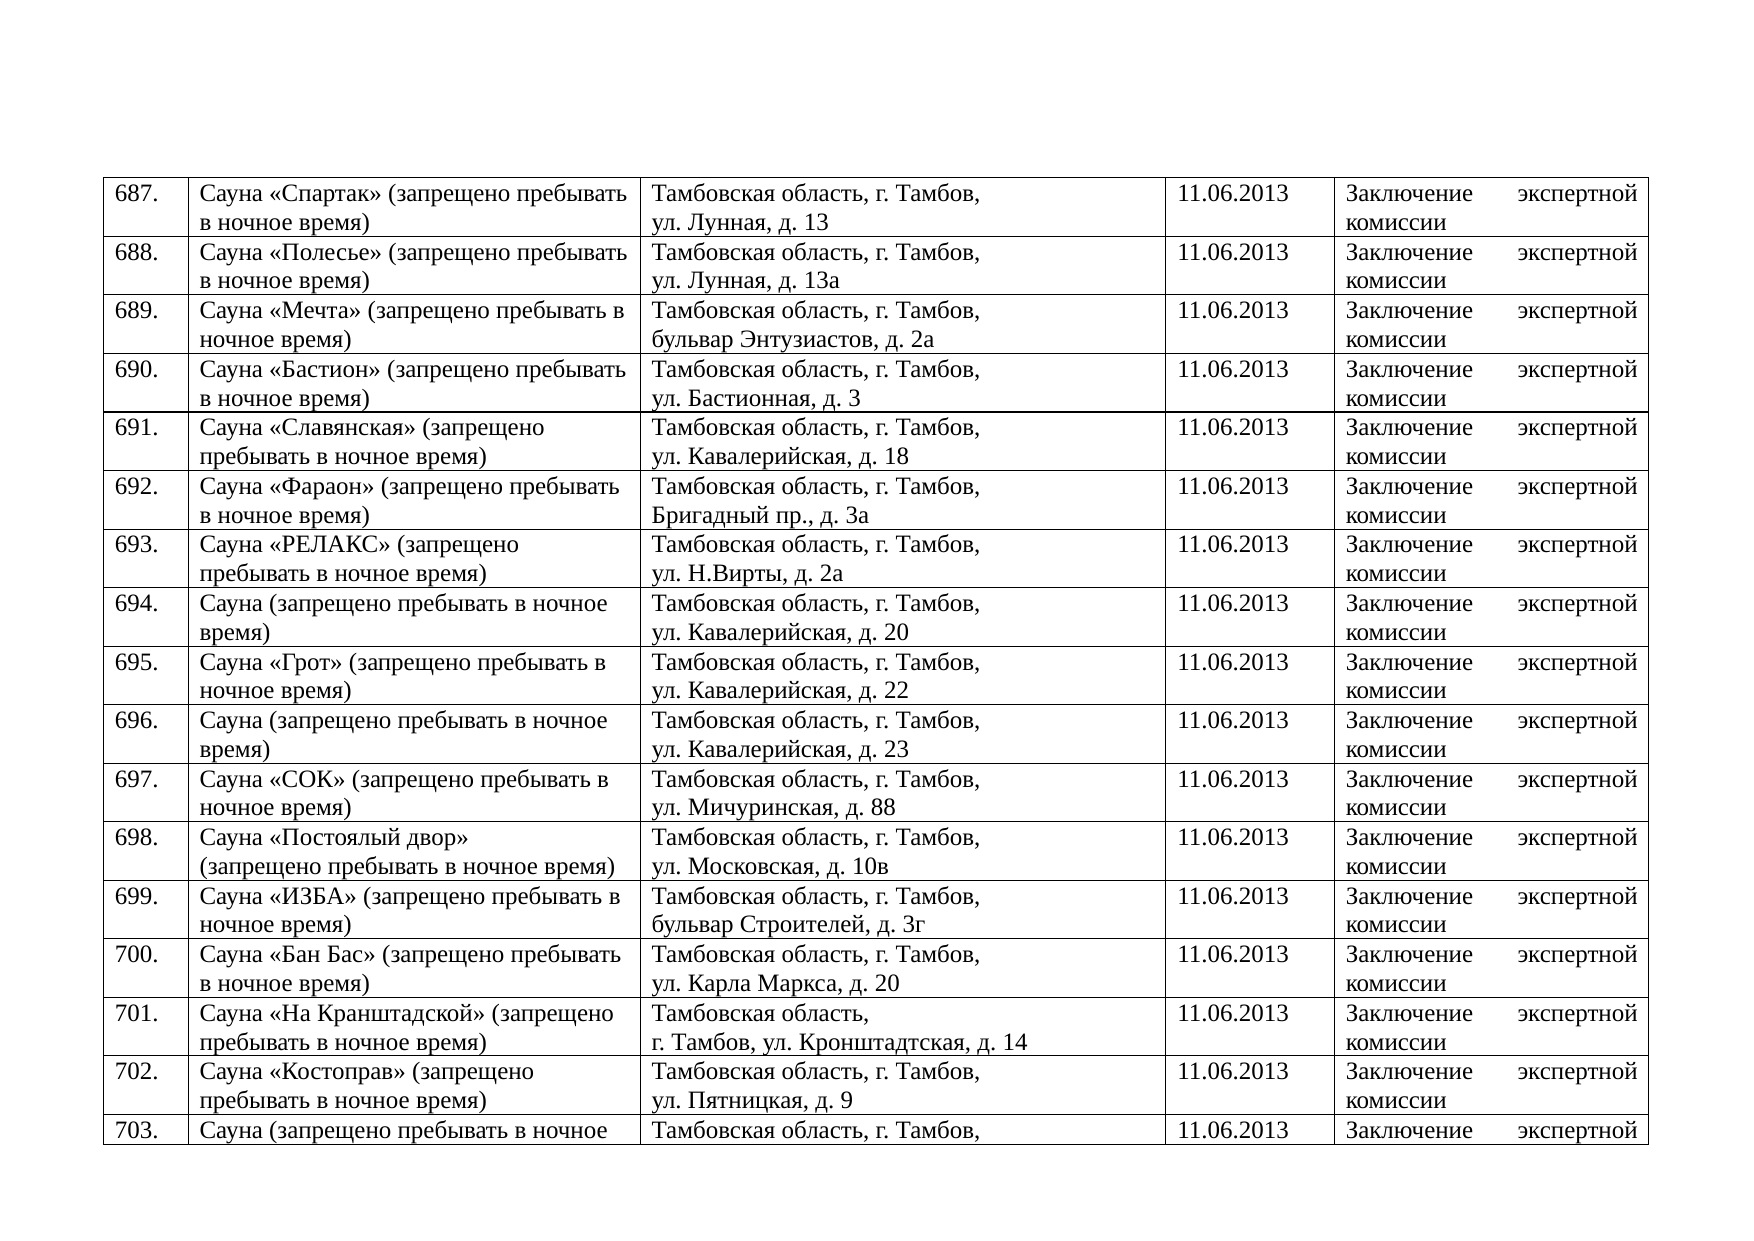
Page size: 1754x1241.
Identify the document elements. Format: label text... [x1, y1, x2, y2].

table_cell Тамбовская область, г. Тамбов, ул. Карла Маркса, д. 20 [641, 939, 1165, 997]
table_cell 11.06.2013 [1166, 998, 1334, 1055]
table_cell 11.06.2013 [1166, 1056, 1334, 1114]
table_cell 11.06.2013 [1166, 237, 1334, 294]
table_cell 11.06.2013 [1166, 178, 1334, 236]
table_cell Сауна «Славянская» (запрещено пребывать в ночное время) [189, 413, 640, 470]
table_cell [104, 295, 188, 353]
table_cell [104, 530, 188, 587]
table_cell [104, 764, 188, 821]
table_cell Заключение экспертной комиссии [1335, 413, 1648, 470]
table_cell Тамбовская область, г. Тамбов, Бригадный пр., д. 3а [641, 471, 1165, 528]
table_cell [104, 471, 188, 528]
table_cell [104, 1115, 188, 1144]
table_cell Сауна (запрещено пребывать в ночное время) [189, 705, 640, 763]
table_cell 11.06.2013 [1166, 939, 1334, 997]
table_cell Тамбовская область, г. Тамбов, ул. Московская, д. 10в [641, 822, 1165, 880]
table_cell Заключение экспертной комиссии [1335, 178, 1648, 236]
table_cell Сауна «Спартак» (запрещено пребывать в ночное время) [189, 178, 640, 236]
table_cell Заключение экспертной комиссии [1335, 1056, 1648, 1114]
table_cell Сауна «На Кранштадской» (запрещено пребывать в ночное время) [189, 998, 640, 1055]
table_cell [104, 998, 188, 1055]
table_cell [104, 939, 188, 997]
table_cell Тамбовская область, г. Тамбов, бульвар Строителей, д. 3г [641, 881, 1165, 938]
table_cell Сауна «ИЗБА» (запрещено пребывать в ночное время) [189, 881, 640, 938]
table_cell Тамбовская область, г. Тамбов, ул. Кавалерийская, д. 18 [641, 413, 1165, 470]
table_cell Тамбовская область, г. Тамбов, ул. Кавалерийская, д. 23 [641, 705, 1165, 763]
table_cell Тамбовская область, г. Тамбов, ул. Н.Вирты, д. 2а [641, 530, 1165, 587]
table_cell Сауна «Постоялый двор» (запрещено пребывать в ночное время) [189, 822, 640, 880]
table_cell [104, 705, 188, 763]
table_cell Тамбовская область, г. Тамбов, ул. Мичуринская, д. 88 [641, 764, 1165, 821]
table_cell 11.06.2013 [1166, 413, 1334, 470]
table_cell Тамбовская область, г. Тамбов, ул. Лунная, д. 13 [641, 178, 1165, 236]
table_cell Заключение экспертной комиссии [1335, 295, 1648, 353]
table_cell Тамбовская область, г. Тамбов, ул. Кавалерийская, д. 22 [641, 647, 1165, 704]
table_cell Сауна «Мечта» (запрещено пребывать в ночное время) [189, 295, 640, 353]
table_cell 11.06.2013 [1166, 354, 1334, 411]
table_cell [104, 588, 188, 646]
table_cell Заключение экспертной комиссии [1335, 647, 1648, 704]
table_cell [104, 237, 188, 294]
table_cell Сауна «РЕЛАКС» (запрещено пребывать в ночное время) [189, 530, 640, 587]
table_cell 11.06.2013 [1166, 295, 1334, 353]
table_cell Заключение экспертной комиссии [1335, 822, 1648, 880]
table_cell Тамбовская область, г. Тамбов, ул. Кронштадтская, д. 14 [641, 998, 1165, 1055]
table_cell Тамбовская область, г. Тамбов, ул. Бастионная, д. 3 [641, 354, 1165, 411]
table_cell Сауна «Костоправ» (запрещено пребывать в ночное время) [189, 1056, 640, 1114]
table_cell Заключение экспертной комиссии [1335, 705, 1648, 763]
table_cell [104, 178, 188, 236]
table_cell Сауна «Бастион» (запрещено пребывать в ночное время) [189, 354, 640, 411]
table_cell 11.06.2013 [1166, 705, 1334, 763]
table_cell Заключение экспертной комиссии [1335, 588, 1648, 646]
table_cell [104, 413, 188, 470]
table_cell [104, 822, 188, 880]
table_cell Тамбовская область, г. Тамбов, ул. Кавалерийская, д. 20 [641, 588, 1165, 646]
table_cell 11.06.2013 [1166, 881, 1334, 938]
table_cell Сауна (запрещено пребывать в ночное [189, 1115, 640, 1144]
table_cell 11.06.2013 [1166, 530, 1334, 587]
table_cell Заключение экспертной комиссии [1335, 237, 1648, 294]
table_cell Заключение экспертной комиссии [1335, 998, 1648, 1055]
table_cell Тамбовская область, г. Тамбов, [641, 1115, 1165, 1144]
table_cell 11.06.2013 [1166, 764, 1334, 821]
table_cell [104, 881, 188, 938]
table_cell Тамбовская область, г. Тамбов, ул. Пятницкая, д. 9 [641, 1056, 1165, 1114]
table_cell Сауна «Полесье» (запрещено пребывать в ночное время) [189, 237, 640, 294]
table_cell Заключение экспертной [1335, 1115, 1648, 1144]
table_cell Заключение экспертной комиссии [1335, 471, 1648, 528]
table_cell Заключение экспертной комиссии [1335, 881, 1648, 938]
table_cell Сауна «Грот» (запрещено пребывать в ночное время) [189, 647, 640, 704]
table_cell Сауна «СОК» (запрещено пребывать в ночное время) [189, 764, 640, 821]
table_cell Сауна «Фараон» (запрещено пребывать в ночное время) [189, 471, 640, 528]
table_cell 11.06.2013 [1166, 822, 1334, 880]
table_cell Заключение экспертной комиссии [1335, 530, 1648, 587]
table_cell 11.06.2013 [1166, 471, 1334, 528]
table_cell Заключение экспертной комиссии [1335, 939, 1648, 997]
table_cell Сауна (запрещено пребывать в ночное время) [189, 588, 640, 646]
table_cell Тамбовская область, г. Тамбов, бульвар Энтузиастов, д. 2а [641, 295, 1165, 353]
table_cell 11.06.2013 [1166, 1115, 1334, 1144]
table_cell 11.06.2013 [1166, 588, 1334, 646]
table_cell Заключение экспертной комиссии [1335, 764, 1648, 821]
table_cell [104, 647, 188, 704]
table_cell [104, 1056, 188, 1114]
table_cell Сауна «Бан Бас» (запрещено пребывать в ночное время) [189, 939, 640, 997]
table_cell [104, 354, 188, 411]
table_cell Заключение экспертной комиссии [1335, 354, 1648, 411]
table_cell Тамбовская область, г. Тамбов, ул. Лунная, д. 13а [641, 237, 1165, 294]
table_cell 11.06.2013 [1166, 647, 1334, 704]
